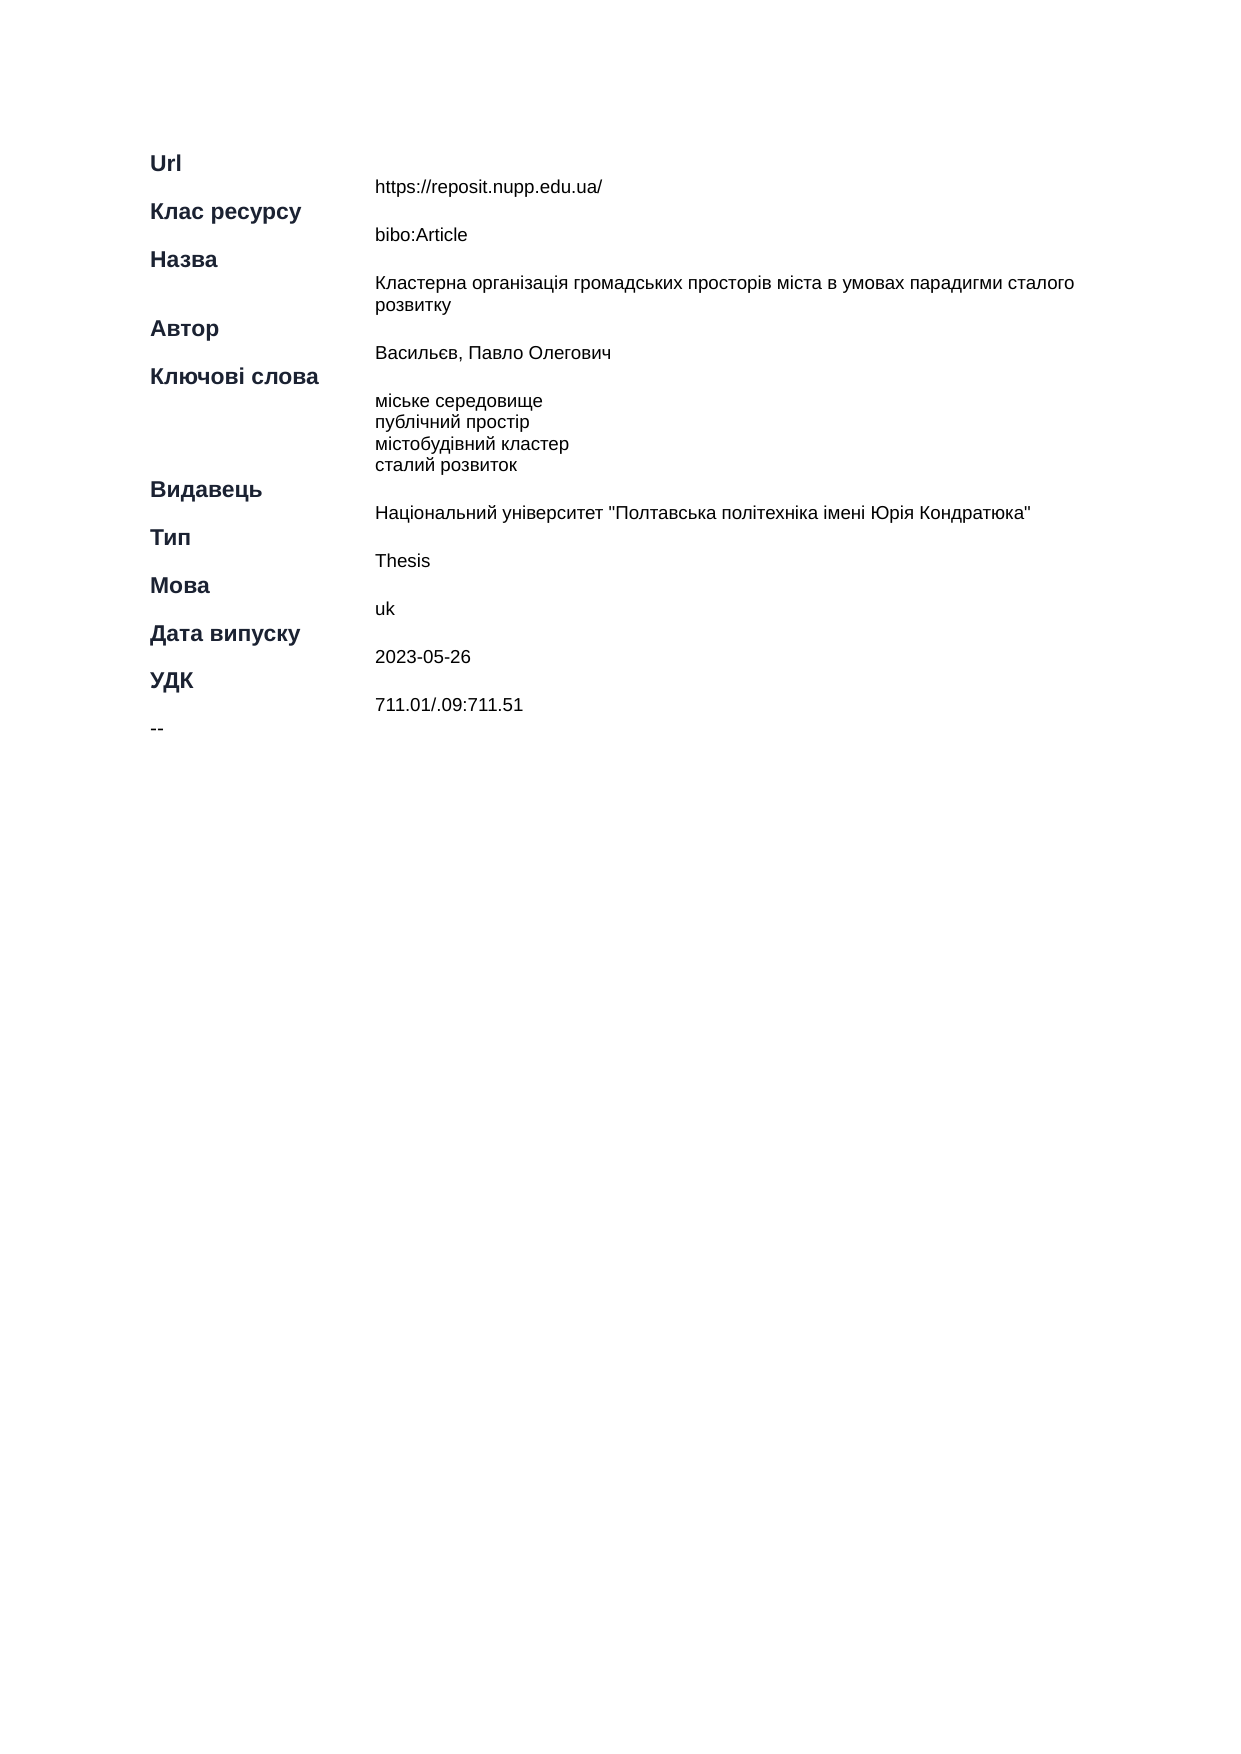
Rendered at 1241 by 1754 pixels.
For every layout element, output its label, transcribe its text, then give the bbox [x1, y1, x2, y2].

text Васильєв, Павло Олегович [375, 342, 1090, 363]
text Тип [150, 524, 1090, 550]
text uk [375, 598, 1090, 619]
text 711.01/.09:711.51 [375, 694, 1090, 715]
text Видавець [150, 476, 1090, 502]
text сталий розвиток [375, 454, 1090, 476]
text Клас ресурсу [150, 198, 1090, 224]
text Ключові слова [150, 363, 1090, 389]
text Назва [150, 246, 1090, 272]
text https://reposit.nupp.edu.ua/ [375, 176, 1090, 198]
text Національний університет "Полтавська політехніка імені Юрія Кондратюка" [375, 502, 1090, 524]
text 2023-05-26 [375, 646, 1090, 667]
text Мова [150, 572, 1090, 598]
text bibo:Article [375, 224, 1090, 246]
text УДК [150, 667, 1090, 694]
text Thesis [375, 550, 1090, 572]
text містобудівний кластер [375, 433, 1090, 454]
text -- [150, 715, 1090, 739]
text міське середовище [375, 389, 1090, 411]
text Дата випуску [150, 619, 1090, 646]
text Кластерна організація громадських просторів міста в умовах парадигми сталого розвитку [375, 272, 1090, 315]
text Автор [150, 315, 1090, 342]
text публічний простір [375, 411, 1090, 433]
text Url [150, 150, 1090, 176]
